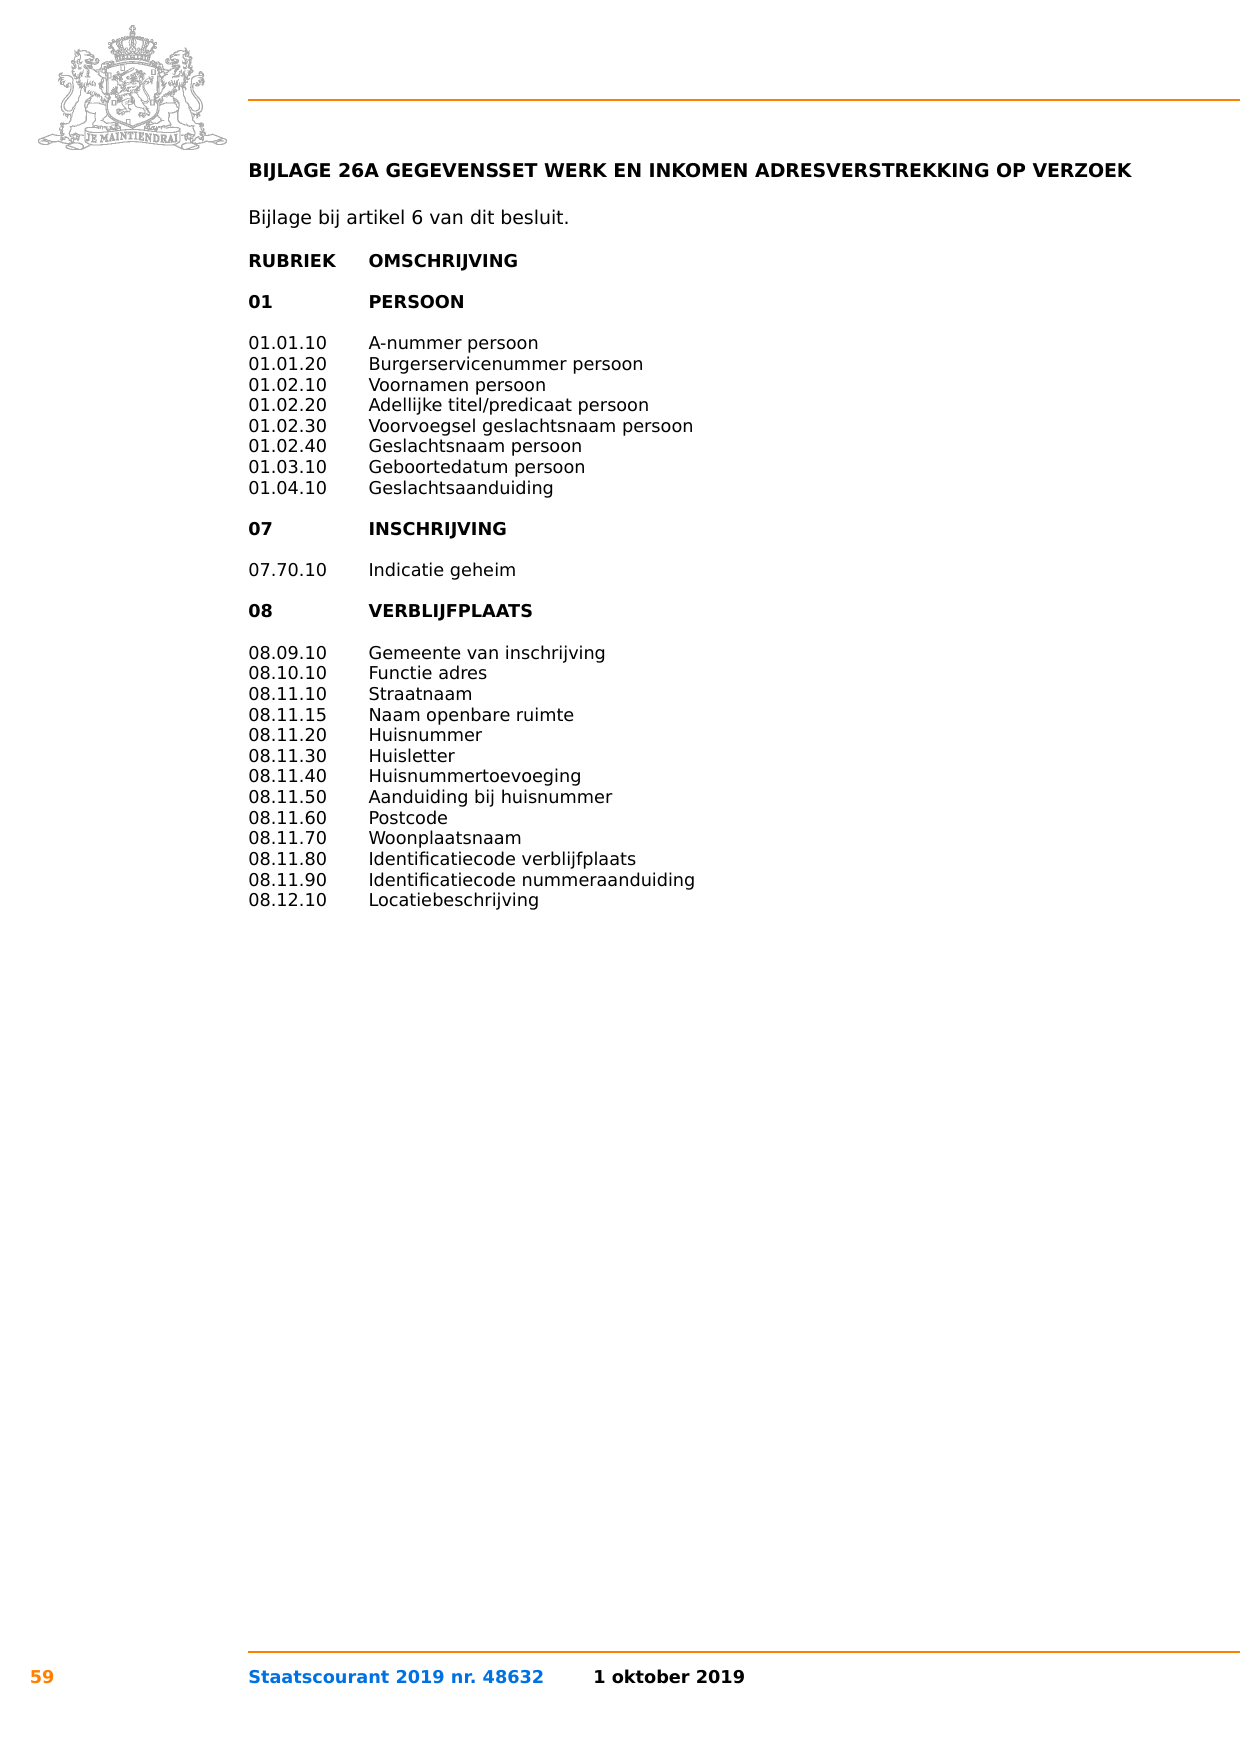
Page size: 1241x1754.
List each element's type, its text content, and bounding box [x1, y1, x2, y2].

table_header RUBRIEK [248, 251, 362, 271]
table_cell Huisnummertoevoeging [363, 766, 1163, 787]
table_cell 07.70.10 [248, 560, 362, 581]
table_cell INSCHRIJVING [363, 519, 1163, 539]
table_cell Locatiebeschrijving [363, 890, 1163, 911]
table_cell Huisnummer [363, 725, 1163, 746]
table_cell 07 [248, 519, 362, 539]
table_cell VERBLIJFPLAATS [363, 601, 1163, 622]
table_cell A-nummer persoon [363, 333, 1163, 354]
table_cell 08.09.10 [248, 643, 362, 663]
table_cell Naam openbare ruimte [363, 705, 1163, 725]
text Bijlage bij artikel 6 van dit besluit. [248, 207, 1163, 229]
table_cell Voornamen persoon [363, 375, 1163, 395]
table_cell 08.11.40 [248, 766, 362, 787]
table_cell 01.02.10 [248, 375, 362, 395]
table_cell Voorvoegsel geslachtsnaam persoon [363, 416, 1163, 436]
table_cell Functie adres [363, 663, 1163, 684]
table_cell Woonplaatsnaam [363, 828, 1163, 849]
table_cell PERSOON [363, 292, 1163, 313]
table_cell Geslachtsnaam persoon [363, 436, 1163, 457]
table_cell Identificatiecode nummeraanduiding [363, 870, 1163, 890]
table_cell 08.11.20 [248, 725, 362, 746]
table_cell 01 [248, 292, 362, 313]
table_cell [363, 581, 1163, 601]
picture [38, 25, 227, 150]
table_cell [248, 498, 362, 519]
table_cell 08.11.10 [248, 684, 362, 704]
subtitle BIJLAGE 26A GEGEVENSSET WERK EN INKOMEN ADRESVERSTREKKING OP VERZOEK [248, 160, 1163, 182]
table_cell 08.11.80 [248, 849, 362, 869]
table_cell Aanduiding bij huisnummer [363, 787, 1163, 808]
table_cell 01.02.20 [248, 395, 362, 416]
table_cell [363, 540, 1163, 560]
table_cell [248, 581, 362, 601]
table_cell 01.02.30 [248, 416, 362, 436]
table_cell 08.11.70 [248, 828, 362, 849]
table_cell [363, 498, 1163, 519]
table_cell Straatnaam [363, 684, 1163, 704]
table_cell [248, 540, 362, 560]
table_cell 08.11.60 [248, 808, 362, 828]
table_cell [248, 271, 362, 292]
table_cell 08.12.10 [248, 890, 362, 911]
table_header OMSCHRIJVING [363, 251, 1163, 271]
table_cell [248, 313, 362, 333]
table_cell Geslachtsaanduiding [363, 478, 1163, 498]
table_cell 01.04.10 [248, 478, 362, 498]
table_cell [363, 622, 1163, 643]
table_cell Adellijke titel/predicaat persoon [363, 395, 1163, 416]
table_cell Geboortedatum persoon [363, 457, 1163, 478]
table_cell 08.10.10 [248, 663, 362, 684]
table_cell Identificatiecode verblijfplaats [363, 849, 1163, 869]
table_cell 08.11.30 [248, 746, 362, 766]
table_cell Postcode [363, 808, 1163, 828]
table_cell 01.02.40 [248, 436, 362, 457]
table_cell 01.03.10 [248, 457, 362, 478]
table_cell 01.01.20 [248, 354, 362, 374]
table_cell Huisletter [363, 746, 1163, 766]
table_cell [363, 313, 1163, 333]
table_cell [363, 271, 1163, 292]
table_cell 08.11.50 [248, 787, 362, 808]
table_cell Indicatie geheim [363, 560, 1163, 581]
table_cell Gemeente van inschrijving [363, 643, 1163, 663]
table_cell Burgerservicenummer persoon [363, 354, 1163, 374]
table_cell 01.01.10 [248, 333, 362, 354]
table_cell 08.11.90 [248, 870, 362, 890]
table_cell 08.11.15 [248, 705, 362, 725]
table_cell 08 [248, 601, 362, 622]
table_cell [248, 622, 362, 643]
